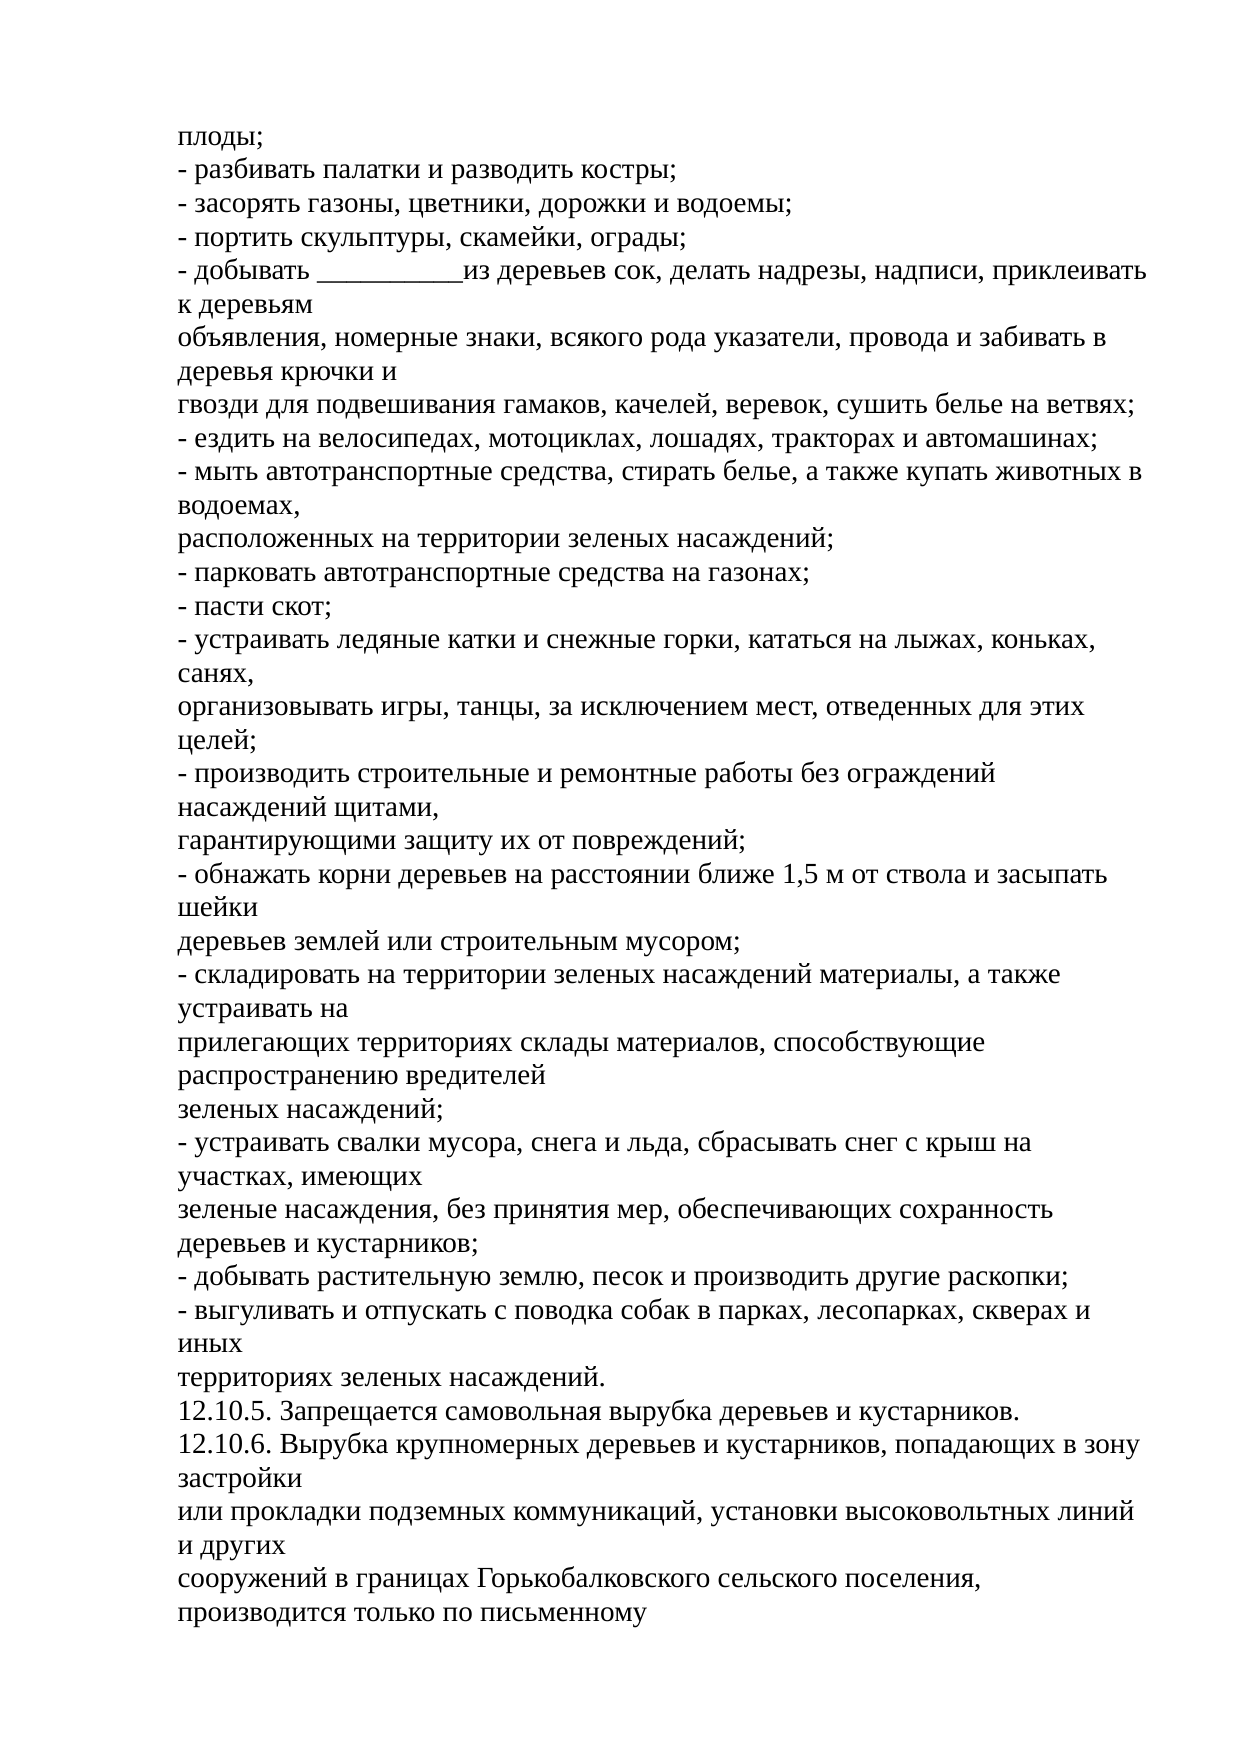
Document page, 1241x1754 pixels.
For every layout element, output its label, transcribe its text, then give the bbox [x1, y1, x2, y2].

text - портить скульптуры, скамейки, ограды; [177, 219, 1152, 252]
text зеленых насаждений; [177, 1091, 1152, 1124]
text расположенных на территории зеленых насаждений; [177, 521, 1152, 554]
text - устраивать свалки мусора, снега и льда, сбрасывать снег с крыш на участках, имеющих [177, 1124, 1152, 1191]
text - парковать автотранспортные средства на газонах; [177, 554, 1152, 588]
text - производить строительные и ремонтные работы без ограждений насаждений щитами, [177, 755, 1152, 822]
text организовывать игры, танцы, за исключением мест, отведенных для этих целей; [177, 688, 1152, 755]
text - добывать растительную землю, песок и производить другие раскопки; [177, 1258, 1152, 1292]
text гарантирующими защиту их от повреждений; [177, 822, 1152, 856]
text - мыть автотранспортные средства, стирать белье, а также купать животных в водоемах, [177, 453, 1152, 521]
text или прокладки подземных коммуникаций, установки высоковольтных линий и других [177, 1493, 1152, 1560]
text прилегающих территориях склады материалов, способствующие распространению вредителей [177, 1024, 1152, 1091]
text - обнажать корни деревьев на расстоянии ближе 1,5 м от ствола и засыпать шейки [177, 856, 1152, 923]
text 12.10.5. Запрещается самовольная вырубка деревьев и кустарников. [177, 1393, 1152, 1426]
text - складировать на территории зеленых насаждений материалы, а также устраивать на [177, 957, 1152, 1024]
text - устраивать ледяные катки и снежные горки, кататься на лыжах, коньках, санях, [177, 621, 1152, 688]
text 12.10.6. Вырубка крупномерных деревьев и кустарников, попадающих в зону застройки [177, 1426, 1152, 1493]
text - выгуливать и отпускать с поводка собак в парках, лесопарках, скверах и иных [177, 1292, 1152, 1359]
text деревьев землей или строительным мусором; [177, 923, 1152, 957]
text плоды; [177, 118, 1152, 152]
text - пасти скот; [177, 588, 1152, 621]
text - засорять газоны, цветники, дорожки и водоемы; [177, 185, 1152, 219]
text - ездить на велосипедах, мотоциклах, лошадях, тракторах и автомашинах; [177, 420, 1152, 453]
text гвозди для подвешивания гамаков, качелей, веревок, сушить белье на ветвях; [177, 386, 1152, 420]
text сооружений в границах Горькобалковского сельского поселения, производится только по письменному [177, 1560, 1152, 1627]
text территориях зеленых насаждений. [177, 1359, 1152, 1393]
text - добывать __________из деревьев сок, делать надрезы, надписи, приклеивать к деревьям [177, 252, 1152, 319]
text объявления, номерные знаки, всякого рода указатели, провода и забивать в деревья крючки и [177, 319, 1152, 386]
text - разбивать палатки и разводить костры; [177, 152, 1152, 185]
text зеленые насаждения, без принятия мер, обеспечивающих сохранность деревьев и кустарников; [177, 1191, 1152, 1258]
